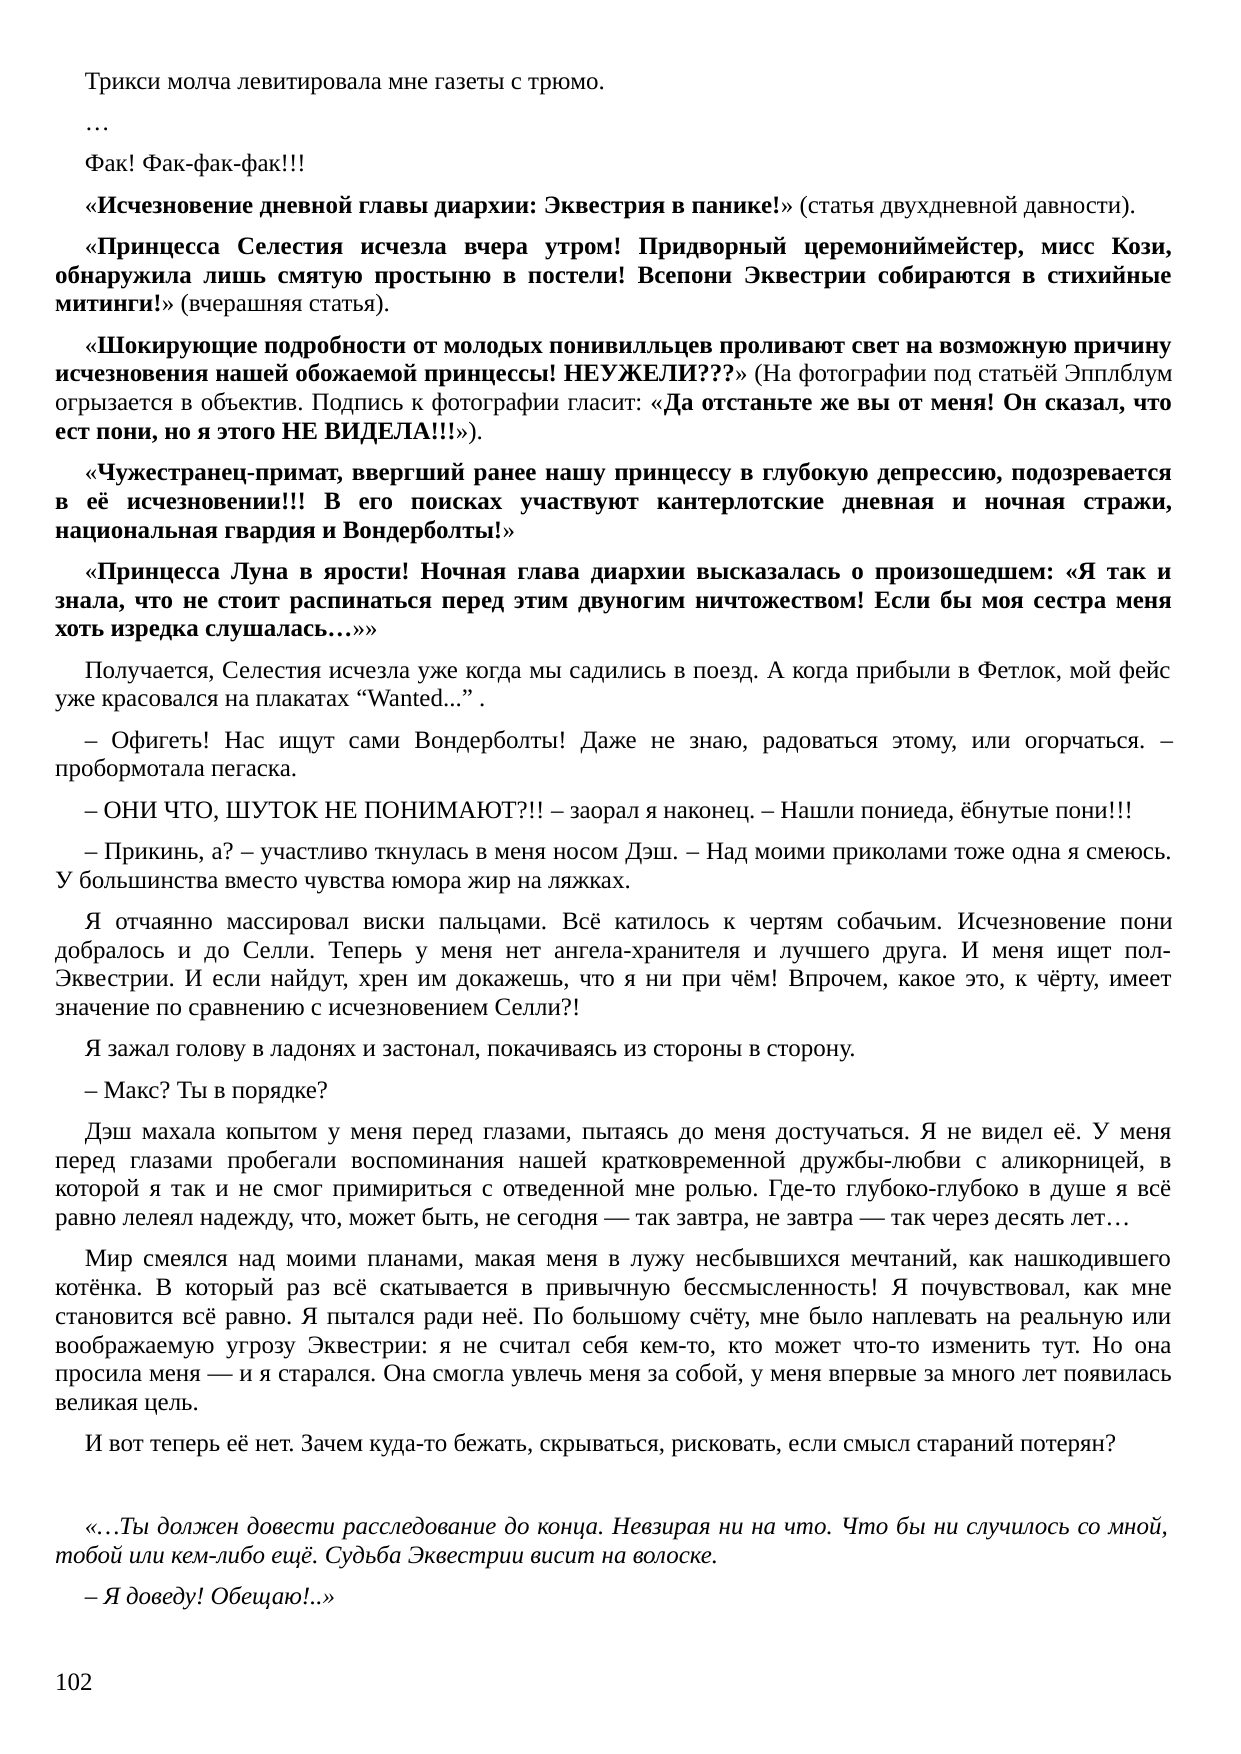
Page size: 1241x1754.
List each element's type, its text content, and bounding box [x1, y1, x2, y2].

text Я отчаянно массировал виски пальцами. Всё катилось к чертям собачьим. Исчезновение пони добралось и до Селли. Теперь у меня нет ангела-хранителя и лучшего друга. И меня ищет пол-Эквестрии. И если найдут, хрен им докажешь, что я ни при чём! Впрочем, какое это, к чёрту, имеет значение по сравнению с исчезновением Селли?! [55, 906, 1173, 1021]
text И вот теперь её нет. Зачем куда-то бежать, скрываться, рисковать, если смысл стараний потерян? [55, 1428, 1173, 1457]
text «Принцесса Луна в ярости! Ночная глава диархии высказалась о произошедшем: «Я так и знала, что не стоит распинаться перед этим двуногим ничтожеством! Если бы моя сестра меня хоть изредка слушалась…»» [55, 556, 1173, 642]
text Трикси молча левитировала мне газеты с трюмо. [55, 66, 1173, 95]
text – ОНИ ЧТО, ШУТОК НЕ ПОНИМАЮТ?!! – заорал я наконец. – Нашли пониеда, ёбнутые пони!!! [55, 795, 1173, 823]
text «Исчезновение дневной главы диархии: Эквестрия в панике!» (статья двухдневной давности). [55, 190, 1173, 218]
text Я зажал голову в ладонях и застонал, покачиваясь из стороны в сторону. [55, 1033, 1173, 1062]
text … [55, 107, 1173, 136]
text Мир смеялся над моими планами, макая меня в лужу несбывшихся мечтаний, как нашкодившего котёнка. В который раз всё скатывается в привычную бессмысленность! Я почувствовал, как мне становится всё равно. Я пытался ради неё. По большому счёту, мне было наплевать на реальную или воображаемую угрозу Эквестрии: я не считал себя кем-то, кто может что-то изменить тут. Но она просила меня — и я старался. Она смогла увлечь меня за собой, у меня впервые за много лет появилась великая цель. [55, 1243, 1173, 1416]
text – Офигеть! Нас ищут сами Вондерболты! Даже не знаю, радоваться этому, или огорчаться. – пробормотала пегаска. [55, 725, 1173, 782]
text Фак! Фак-фак-фак!!! [55, 148, 1173, 177]
text – Я доведу! Обещаю!..» [55, 1581, 1173, 1610]
text «…Ты должен довести расследование до конца. Невзирая ни на что. Что бы ни случилось со мной, тобой или кем-либо ещё. Судьба Эквестрии висит на волоске. [55, 1511, 1173, 1568]
text – Макс? Ты в порядке? [55, 1075, 1173, 1103]
text «Чужестранец-примат, ввергший ранее нашу принцессу в глубокую депрессию, подозревается в её исчезновении!!! В его поисках участвуют кантерлотские дневная и ночная стражи, национальная гвардия и Вондерболты!» [55, 457, 1173, 543]
text «Принцесса Селестия исчезла вчера утром! Придворный церемониймейстер, мисс Кози, обнаружила лишь смятую простыню в постели! Всепони Эквестрии собираются в стихийные митинги!» (вчерашняя статья). [55, 231, 1173, 317]
text – Прикинь, а? – участливо ткнулась в меня носом Дэш. – Над моими приколами тоже одна я смеюсь. У большинства вместо чувства юмора жир на ляжках. [55, 836, 1173, 893]
text Дэш махала копытом у меня перед глазами, пытаясь до меня достучаться. Я не видел её. У меня перед глазами пробегали воспоминания нашей кратковременной дружбы-любви с аликорницей, в которой я так и не смог примириться с отведенной мне ролью. Где-то глубоко-глубоко в душе я всё равно лелеял надежду, что, может быть, не сегодня — так завтра, не завтра — так через десять лет… [55, 1116, 1173, 1231]
text «Шокирующие подробности от молодых понивилльцев проливают свет на возможную причину исчезновения нашей обожаемой принцессы! НЕУЖЕЛИ???» (На фотографии под статьёй Эпплблум огрызается в объектив. Подпись к фотографии гласит: «Да отстаньте же вы от меня! Он сказал, что ест пони, но я этого НЕ ВИДЕЛА!!!»). [55, 330, 1173, 445]
text Получается, Селестия исчезла уже когда мы садились в поезд. А когда прибыли в Фетлок, мой фейс уже красовался на плакатах “Wanted...” . [55, 655, 1173, 712]
